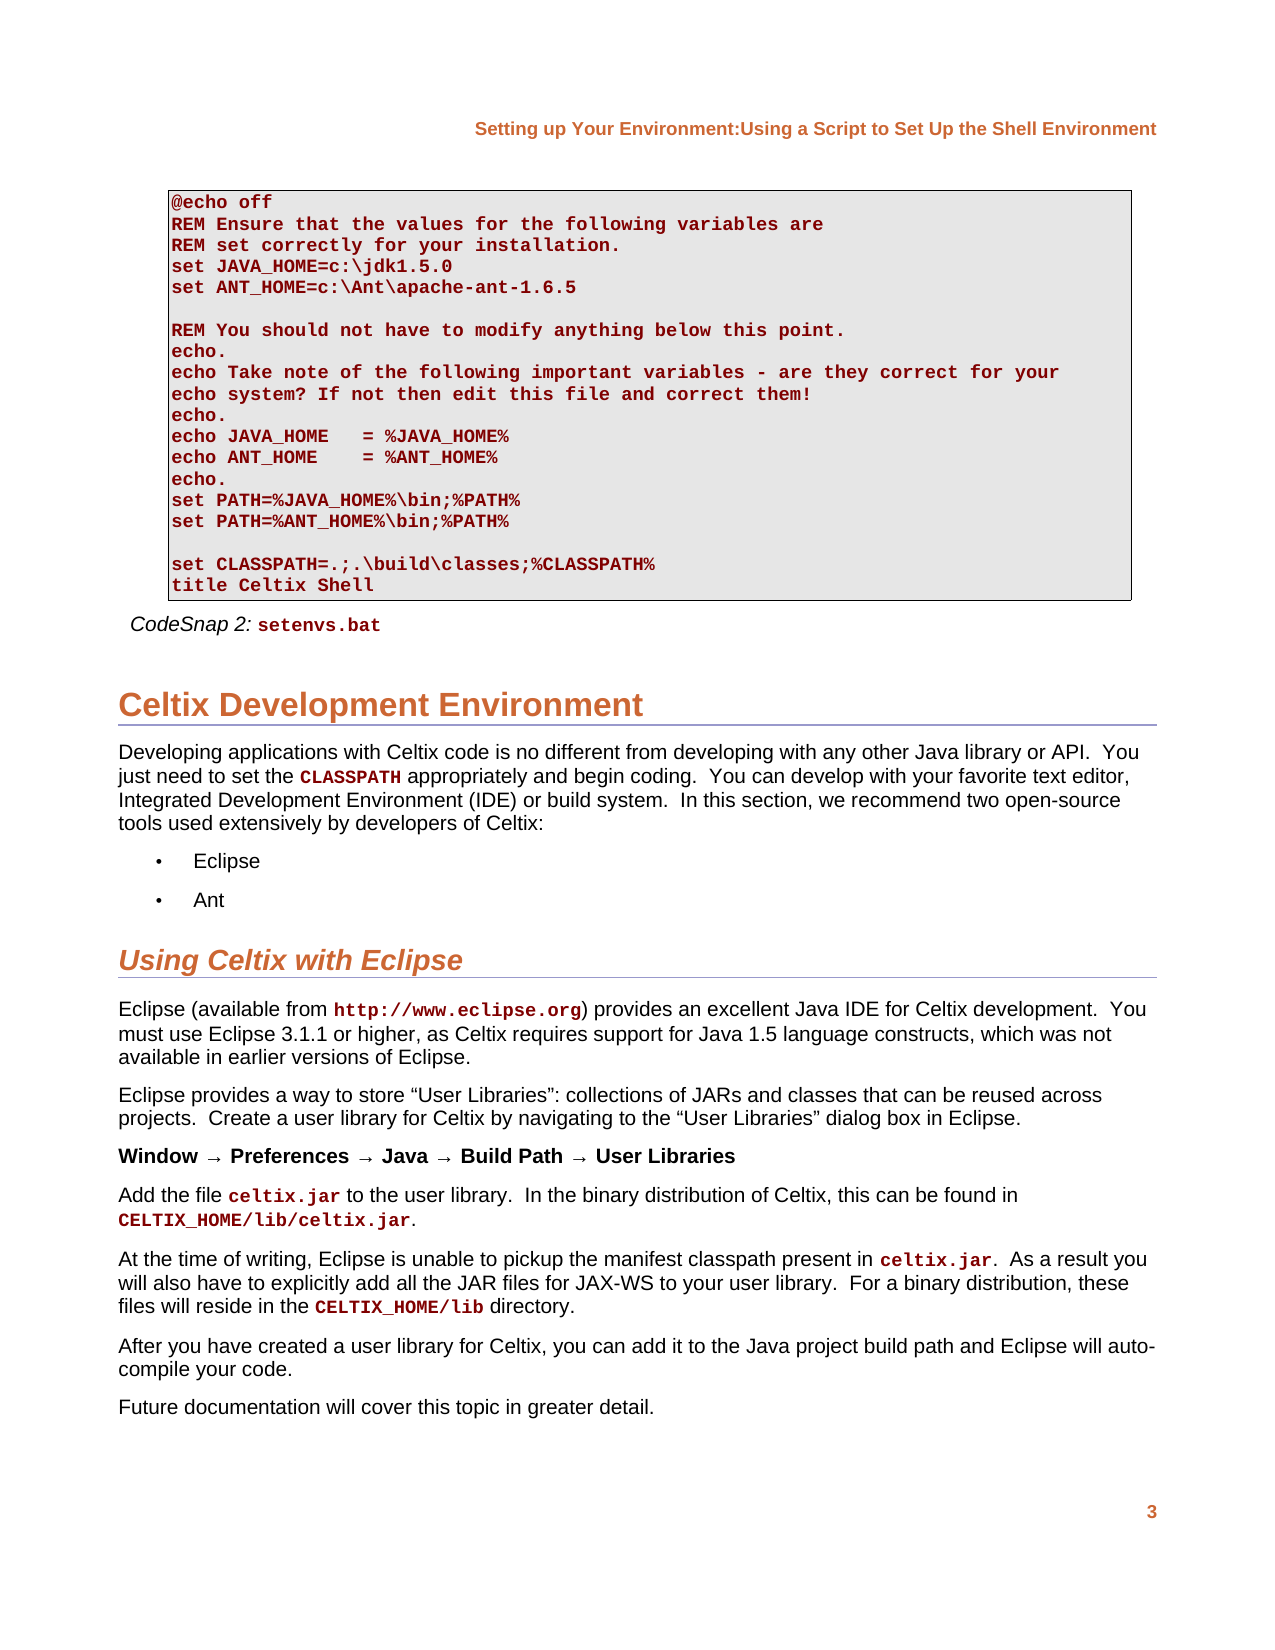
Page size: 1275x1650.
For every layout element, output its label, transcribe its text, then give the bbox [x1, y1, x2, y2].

text @echo off [169, 191, 1131, 211]
text echo ANT_HOME = %ANT_HOME% [169, 445, 1131, 466]
text set CLASSPATH=.;.\build\classes;%CLASSPATH% [169, 551, 1131, 572]
text set PATH=%ANT_HOME%\bin;%PATH% [169, 509, 1131, 530]
text At the time of writing, Eclipse is unable to pickup the manifest classpath present in celtix.jar. As a result you will also have to explicitly add all the JAR files for JAX-WS to your user library. For a binary distribution, these files will reside in the CELTIX_HOME/lib directory. [118, 1247, 1157, 1319]
list Eclipse [156, 850, 1157, 873]
subtitle Using Celtix with Eclipse [118, 944, 1157, 977]
text Future documentation will cover this topic in greater detail. [118, 1396, 1157, 1419]
text Eclipse provides a way to store “User Libraries”: collections of JARs and classes that can be reused across projects. Create a user library for Celtix by navigating to the “User Libraries” dialog box in Eclipse. [118, 1084, 1157, 1130]
text set ANT_HOME=c:\Ant\apache-ant-1.6.5 [169, 275, 1131, 296]
text echo JAVA_HOME = %JAVA_HOME% [169, 424, 1131, 445]
text set PATH=%JAVA_HOME%\bin;%PATH% [169, 487, 1131, 509]
text set JAVA_HOME=c:\jdk1.5.0 [169, 254, 1131, 275]
text title Celtix Shell [169, 572, 1131, 600]
text REM set correctly for your installation. [169, 232, 1131, 254]
text echo. [169, 402, 1131, 424]
text echo Take note of the following important variables - are they correct for your [169, 360, 1131, 381]
text REM Ensure that the values for the following variables are [169, 211, 1131, 232]
text After you have created a user library for Celtix, you can add it to the Java project build path and Eclipse will auto-compile your code. [118, 1334, 1157, 1381]
text Add the file celtix.jar to the user library. In the binary distribution of Celtix, this can be found in CELTIX_HOME/lib/celtix.jar. [118, 1183, 1157, 1232]
text Window → Preferences → Java → Build Path → User Libraries [118, 1145, 1157, 1168]
text CodeSnap 2: setenvs.bat [130, 612, 1169, 637]
text Developing applications with Celtix code is no different from developing with any other Java library or API. You just need to set the CLASSPATH appropriately and begin coding. You can develop with your favorite text editor, Integrated Development Environment (IDE) or build system. In this section, we recommend two open-source tools used extensively by developers of Celtix: [118, 741, 1157, 835]
list Ant [156, 888, 1157, 912]
text echo system? If not then edit this file and correct them! [169, 381, 1131, 402]
text echo. [169, 339, 1131, 360]
subtitle Celtix Development Environment [118, 686, 1157, 724]
text Eclipse (available from http://www.eclipse.org) provides an excellent Java IDE for Celtix development. You must use Eclipse 3.1.1 or higher, as Celtix requires support for Java 1.5 language constructs, which was not available in earlier versions of Eclipse. [118, 998, 1157, 1069]
text echo. [169, 466, 1131, 487]
text REM You should not have to modify anything below this point. [169, 317, 1131, 339]
